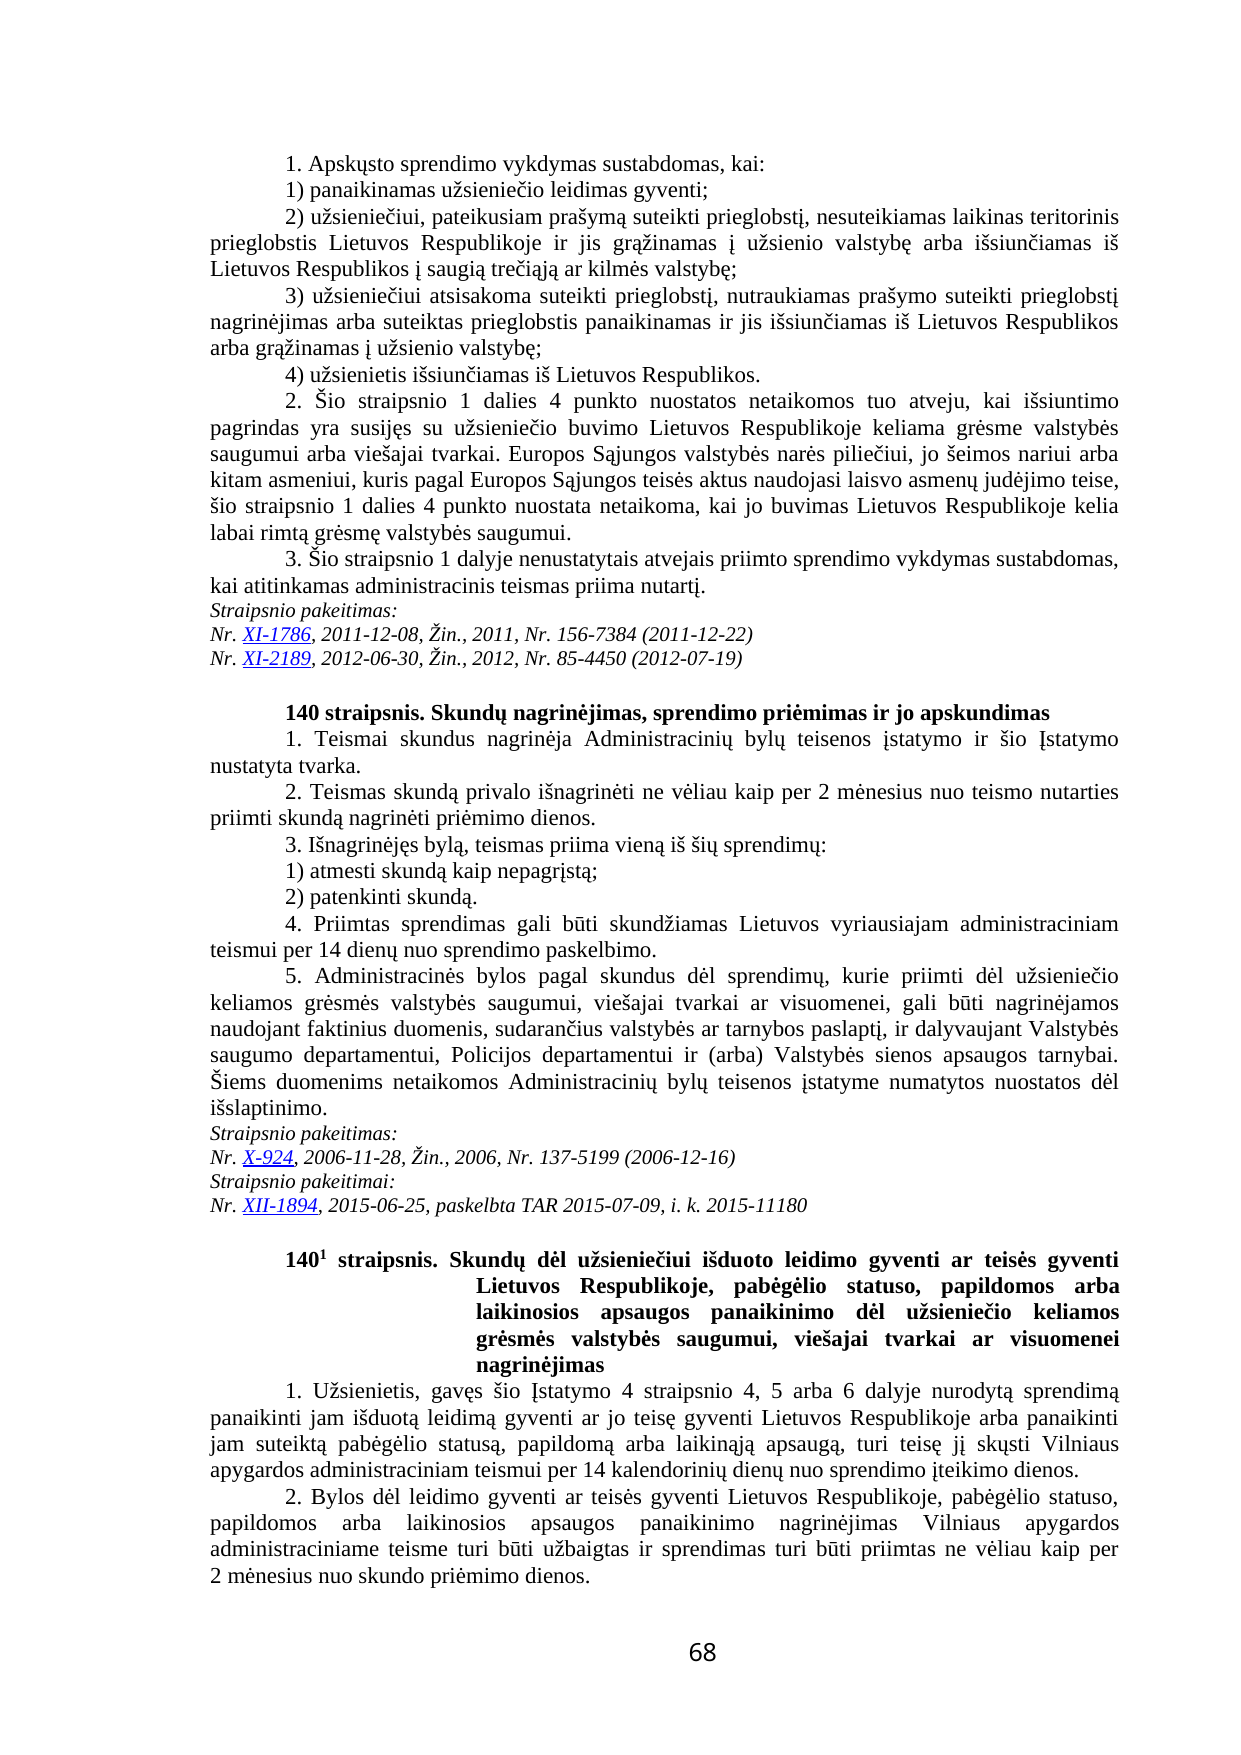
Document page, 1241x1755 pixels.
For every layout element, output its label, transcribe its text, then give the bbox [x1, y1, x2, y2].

text 5. Administracinės bylos pagal skundus dėl sprendimų, kurie priimti dėl užsieniečio keliamos grėsmės valstybės saugumui, viešajai tvarkai ar visuomenei, gali būti nagrinėjamos naudojant faktinius duomenis, sudarančius valstybės ar tarnybos paslaptį, ir dalyvaujant Valstybės saugumo departamentui, Policijos departamentui ir (arba) Valstybės sienos apsaugos tarnybai. Šiems duomenims netaikomos Administracinių bylų teisenos įstatyme numatytos nuostatos dėl išslaptinimo. [210, 962, 1120, 1121]
text Nr. XI-1786, 2011-12-08, Žin., 2011, Nr. 156-7384 (2011-12-22) [210, 622, 1120, 646]
text Nr. XI-2189, 2012-06-30, Žin., 2012, Nr. 85-4450 (2012-07-19) [210, 646, 1120, 670]
text 140 straipsnis. Skundų nagrinėjimas, sprendimo priėmimas ir jo apskundimas [210, 699, 1120, 725]
text Straipsnio pakeitimai: [210, 1169, 1120, 1193]
text Nr. X-924, 2006-11-28, Žin., 2006, Nr. 137-5199 (2006-12-16) [210, 1145, 1120, 1169]
text 2. Šio straipsnio 1 dalies 4 punkto nuostatos netaikomos tuo atveju, kai išsiuntimo pagrindas yra susijęs su užsieniečio buvimo Lietuvos Respublikoje keliama grėsme valstybės saugumui arba viešajai tvarkai. Europos Sąjungos valstybės narės piliečiui, jo šeimos nariui arba kitam asmeniui, kuris pagal Europos Sąjungos teisės aktus naudojasi laisvo asmenų judėjimo teise, šio straipsnio 1 dalies 4 punkto nuostata netaikoma, kai jo buvimas Lietuvos Respublikoje kelia labai rimtą grėsmę valstybės saugumui. [210, 387, 1120, 545]
text Nr. XII-1894, 2015-06-25, paskelbta TAR 2015-07-09, i. k. 2015-11180 [210, 1193, 1120, 1217]
text 3) užsieniečiui atsisakoma suteikti prieglobstį, nutraukiamas prašymo suteikti prieglobstį nagrinėjimas arba suteiktas prieglobstis panaikinamas ir jis išsiunčiamas iš Lietuvos Respublikos arba grąžinamas į užsienio valstybę; [210, 282, 1120, 361]
text 1. Teismai skundus nagrinėja Administracinių bylų teisenos įstatymo ir šio Įstatymo nustatyta tvarka. [210, 725, 1120, 778]
text Straipsnio pakeitimas: [210, 598, 1120, 622]
text 4) užsienietis išsiunčiamas iš Lietuvos Respublikos. [210, 361, 1120, 387]
text 3. Šio straipsnio 1 dalyje nenustatytais atvejais priimto sprendimo vykdymas sustabdomas, kai atitinkamas administracinis teismas priima nutartį. [210, 545, 1120, 598]
text 2) patenkinti skundą. [210, 883, 1120, 910]
text 2. Bylos dėl leidimo gyventi ar teisės gyventi Lietuvos Respublikoje, pabėgėlio statuso, papildomos arba laikinosios apsaugos panaikinimo nagrinėjimas Vilniaus apygardos administraciniame teisme turi būti užbaigtas ir sprendimas turi būti priimtas ne vėliau kaip per 2 mėnesius nuo skundo priėmimo dienos. [210, 1483, 1120, 1588]
text 1. Užsienietis, gavęs šio Įstatymo 4 straipsnio 4, 5 arba 6 dalyje nurodytą sprendimą panaikinti jam išduotą leidimą gyventi ar jo teisę gyventi Lietuvos Respublikoje arba panaikinti jam suteiktą pabėgėlio statusą, papildomą arba laikinąją apsaugą, turi teisę jį skųsti Vilniaus apygardos administraciniam teismui per 14 kalendorinių dienų nuo sprendimo įteikimo dienos. [210, 1377, 1120, 1483]
text 2) užsieniečiui, pateikusiam prašymą suteikti prieglobstį, nesuteikiamas laikinas teritorinis prieglobstis Lietuvos Respublikoje ir jis grąžinamas į užsienio valstybę arba išsiunčiamas iš Lietuvos Respublikos į saugią trečiąją ar kilmės valstybę; [210, 203, 1120, 282]
text Straipsnio pakeitimas: [210, 1121, 1120, 1145]
text 1) atmesti skundą kaip nepagrįstą; [210, 857, 1120, 883]
text 3. Išnagrinėjęs bylą, teismas priima vieną iš šių sprendimų: [210, 831, 1120, 857]
text 2. Teismas skundą privalo išnagrinėti ne vėliau kaip per 2 mėnesius nuo teismo nutarties priimti skundą nagrinėti priėmimo dienos. [210, 778, 1120, 831]
text 1. Apskųsto sprendimo vykdymas sustabdomas, kai: [210, 150, 1120, 176]
text 4. Priimtas sprendimas gali būti skundžiamas Lietuvos vyriausiajam administraciniam teismui per 14 dienų nuo sprendimo paskelbimo. [210, 910, 1120, 962]
text 1401 straipsnis. Skundų dėl užsieniečiui išduoto leidimo gyventi ar teisės gyventi Lietuvos Respublikoje, pabėgėlio statuso, papildomos arba laikinosios apsaugos panaikinimo dėl užsieniečio keliamos grėsmės valstybės saugumui, viešajai tvarkai ar visuomenei nagrinėjimas [285, 1246, 1120, 1377]
text 1) panaikinamas užsieniečio leidimas gyventi; [210, 176, 1120, 203]
